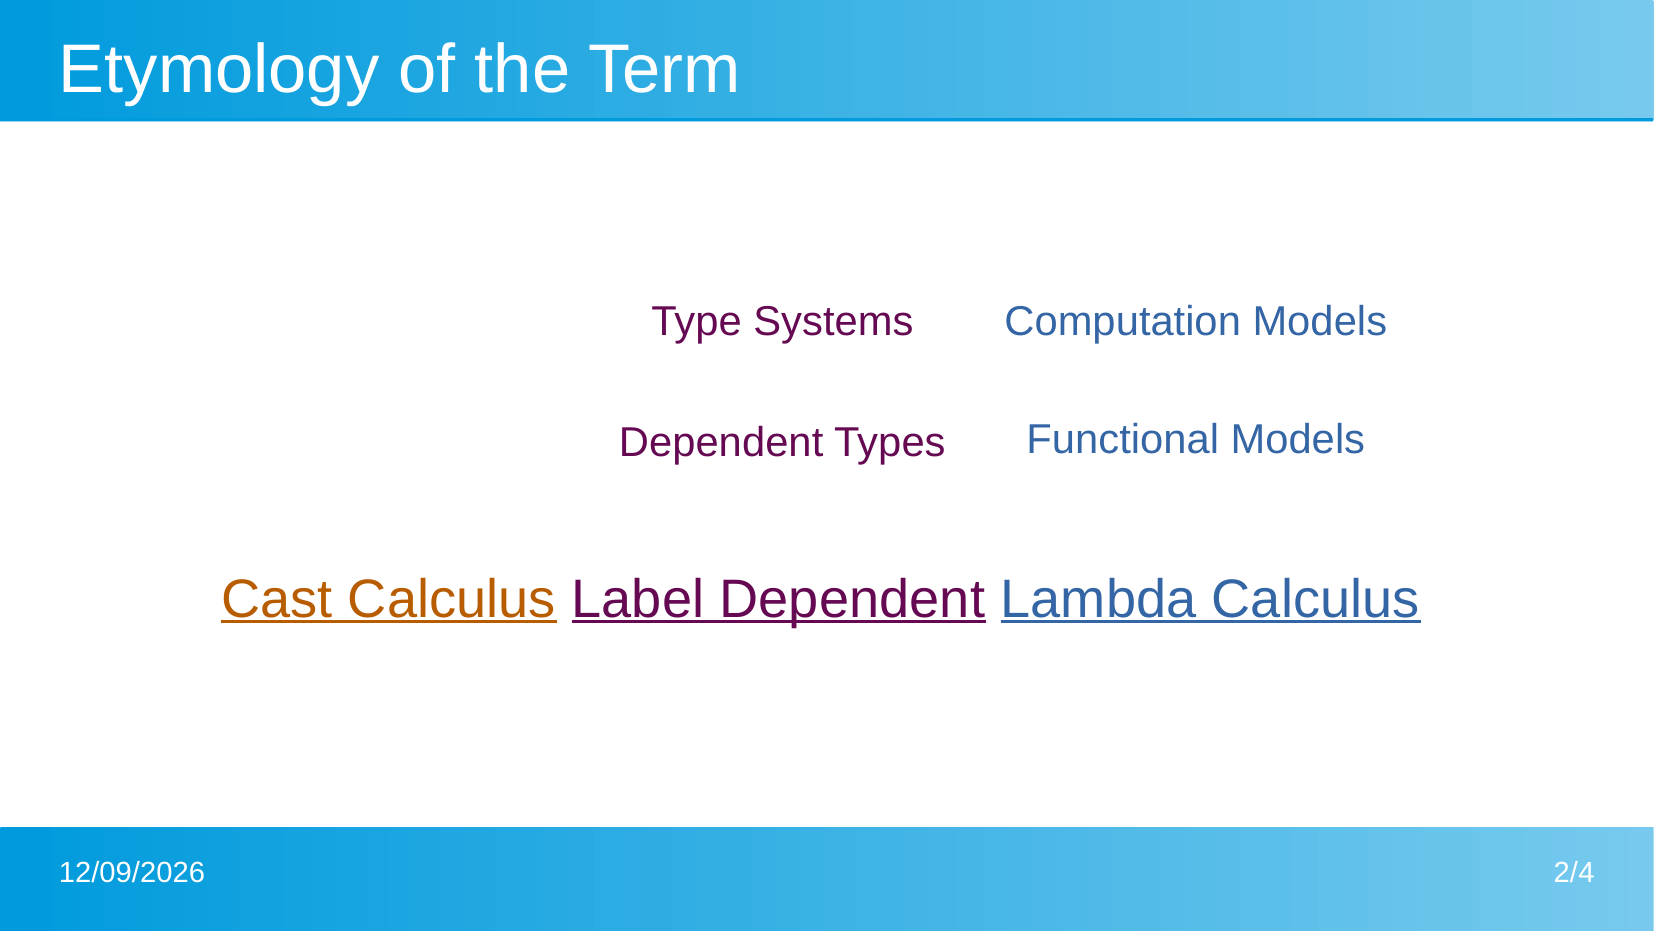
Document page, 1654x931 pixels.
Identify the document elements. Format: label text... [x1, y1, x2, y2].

text_box Functional Models [974, 408, 1418, 471]
text_box Computation Models [974, 290, 1418, 353]
text_box Cast Calculus Label Dependent Lambda Calculus [206, 561, 1447, 697]
text_box Type Systems [590, 290, 974, 353]
text_box Dependent Types [590, 411, 975, 473]
title Etymology of the Term [59, 29, 1595, 108]
